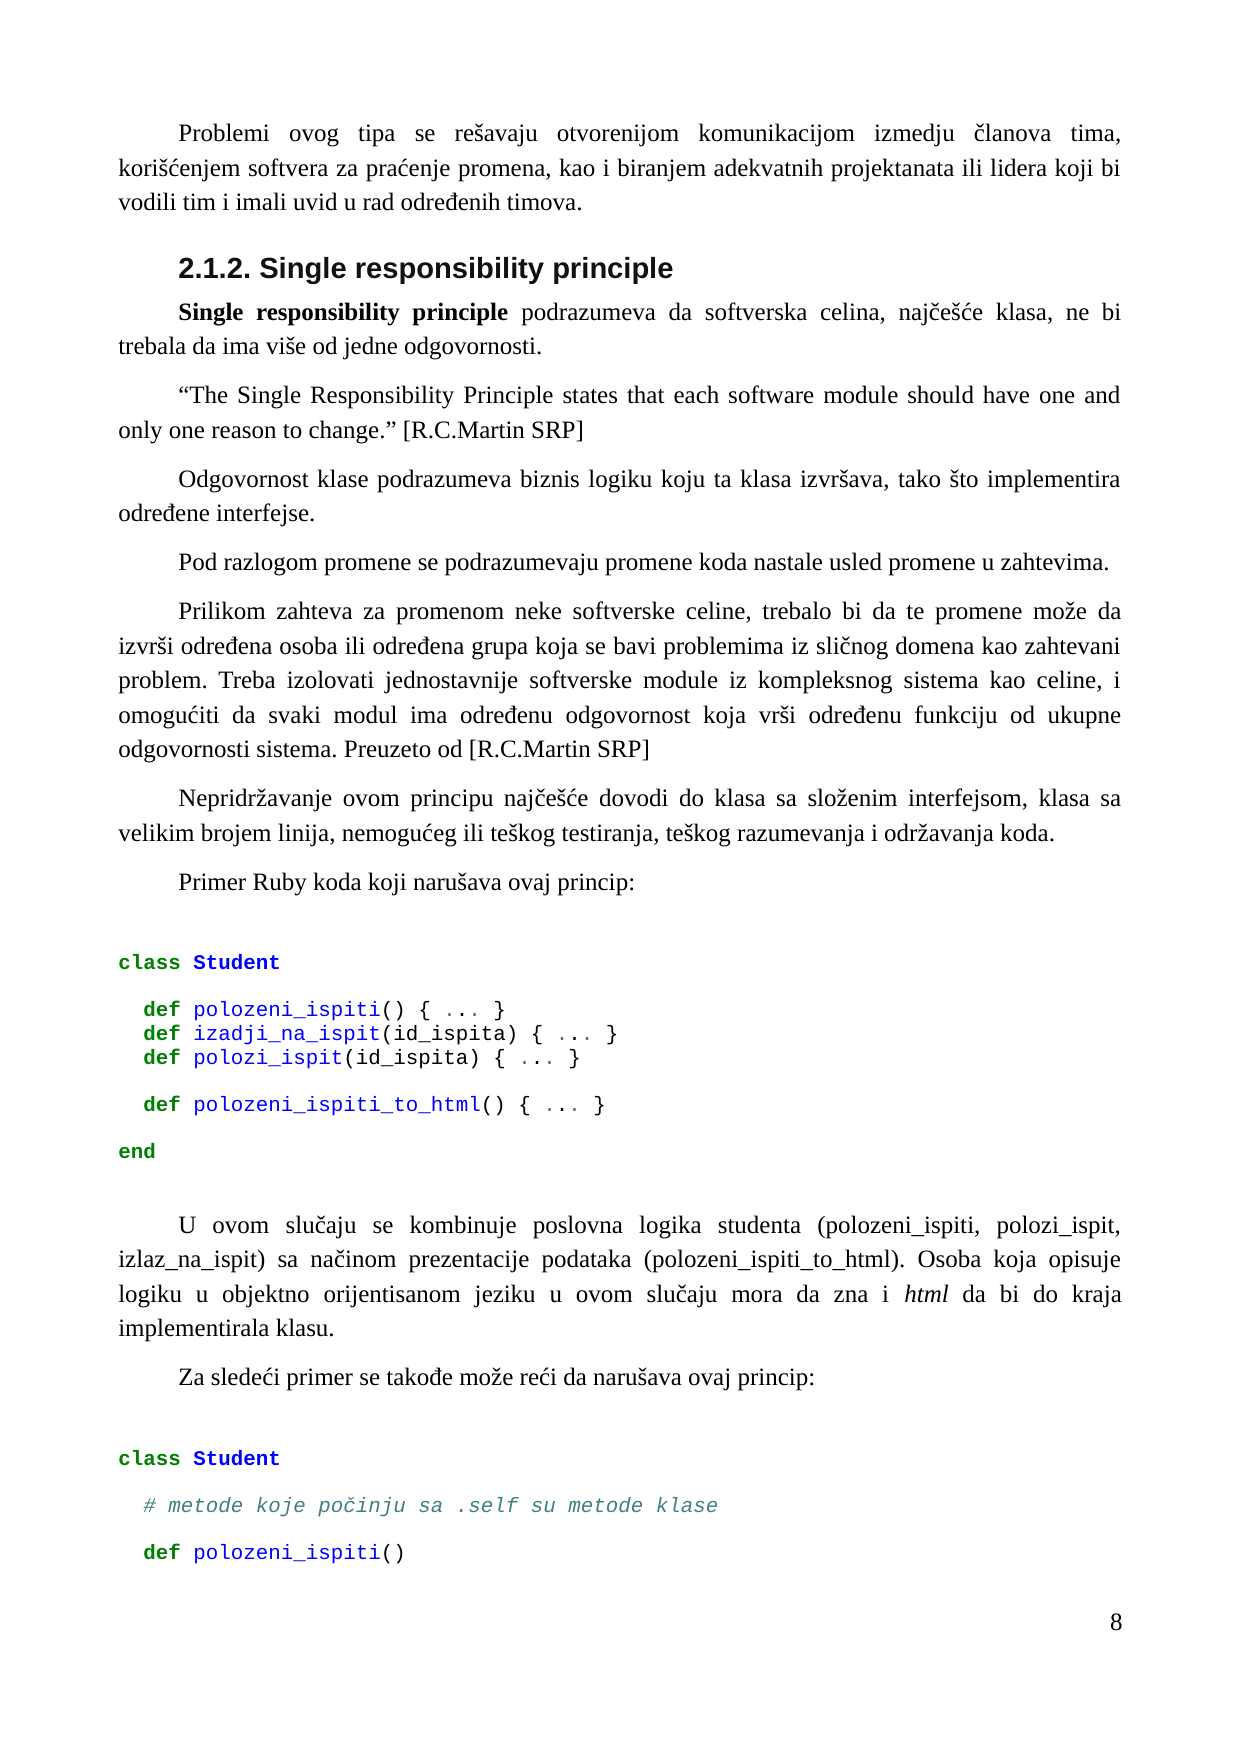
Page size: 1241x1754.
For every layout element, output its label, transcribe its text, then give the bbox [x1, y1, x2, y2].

text def polozeni_ispiti_to_html() { ... } [118, 1094, 1122, 1118]
text def polozeni_ispiti() [118, 1542, 1122, 1566]
text def polozi_ispit(id_ispita) { ... } [118, 1047, 1122, 1070]
text # metode koje počinju sa .self su metode klase [118, 1495, 1122, 1518]
text “The Single Responsibility Principle states that each software module should have one and only one reason to change.” [R.C.Martin SRP] [118, 380, 1122, 443]
text Single responsibility principle podrazumeva da softverska celina, najčešće klasa, ne bi trebala da ima više od jedne odgovornosti. [118, 297, 1122, 360]
text end [118, 1141, 1122, 1165]
text Problemi ovog tipa se rešavaju otvorenijom komunikacijom izmedju članova tima, korišćenjem softvera za praćenje promena, kao i biranjem adekvatnih projektanata ili lidera koji bi vodili tim i imali uvid u rad određenih timova. [118, 118, 1122, 216]
text Nepridržavanje ovom principu najčešće dovodi do klasa sa složenim interfejsom, klasa sa velikim brojem linija, nemogućeg ili teškog testiranja, teškog razumevanja i održavanja koda. [118, 783, 1122, 847]
text Prilikom zahteva za promenom neke softverske celine, trebalo bi da te promene može da izvrši određena osoba ili određena grupa koja se bavi problemima iz sličnog domena kao zahtevani problem. Treba izolovati jednostavnije softverske module iz kompleksnog sistema kao celine, i omogućiti da svaki modul ima određenu odgovornost koja vrši određenu funkciju od ukupne odgovornosti sistema. Preuzeto od [R.C.Martin SRP] [118, 596, 1122, 763]
text U ovom slučaju se kombinuje poslovna logika studenta (polozeni_ispiti, polozi_ispit, izlaz_na_ispit) sa načinom prezentacije podataka (polozeni_ispiti_to_html). Osoba koja opisuje logiku u objektno orijentisanom jeziku u ovom slučaju mora da zna i html da bi do kraja implementirala klasu. [118, 1210, 1122, 1342]
text class Student [118, 1447, 1122, 1471]
text class Student [118, 952, 1122, 976]
text def polozeni_ispiti() { ... } [118, 999, 1122, 1023]
text Primer Ruby koda koji narušava ovaj princip: [118, 867, 1122, 896]
text Pod razlogom promene se podrazumevaju promene koda nastale usled promene u zahtevima. [118, 547, 1122, 576]
text def izadji_na_ispit(id_ispita) { ... } [118, 1023, 1122, 1047]
text Za sledeći primer se takođe može reći da narušava ovaj princip: [118, 1362, 1122, 1391]
subtitle Single responsibility principle [118, 251, 1122, 284]
text Odgovornost klase podrazumeva biznis logiku koju ta klasa izvršava, tako što implementira određene interfejse. [118, 464, 1122, 527]
